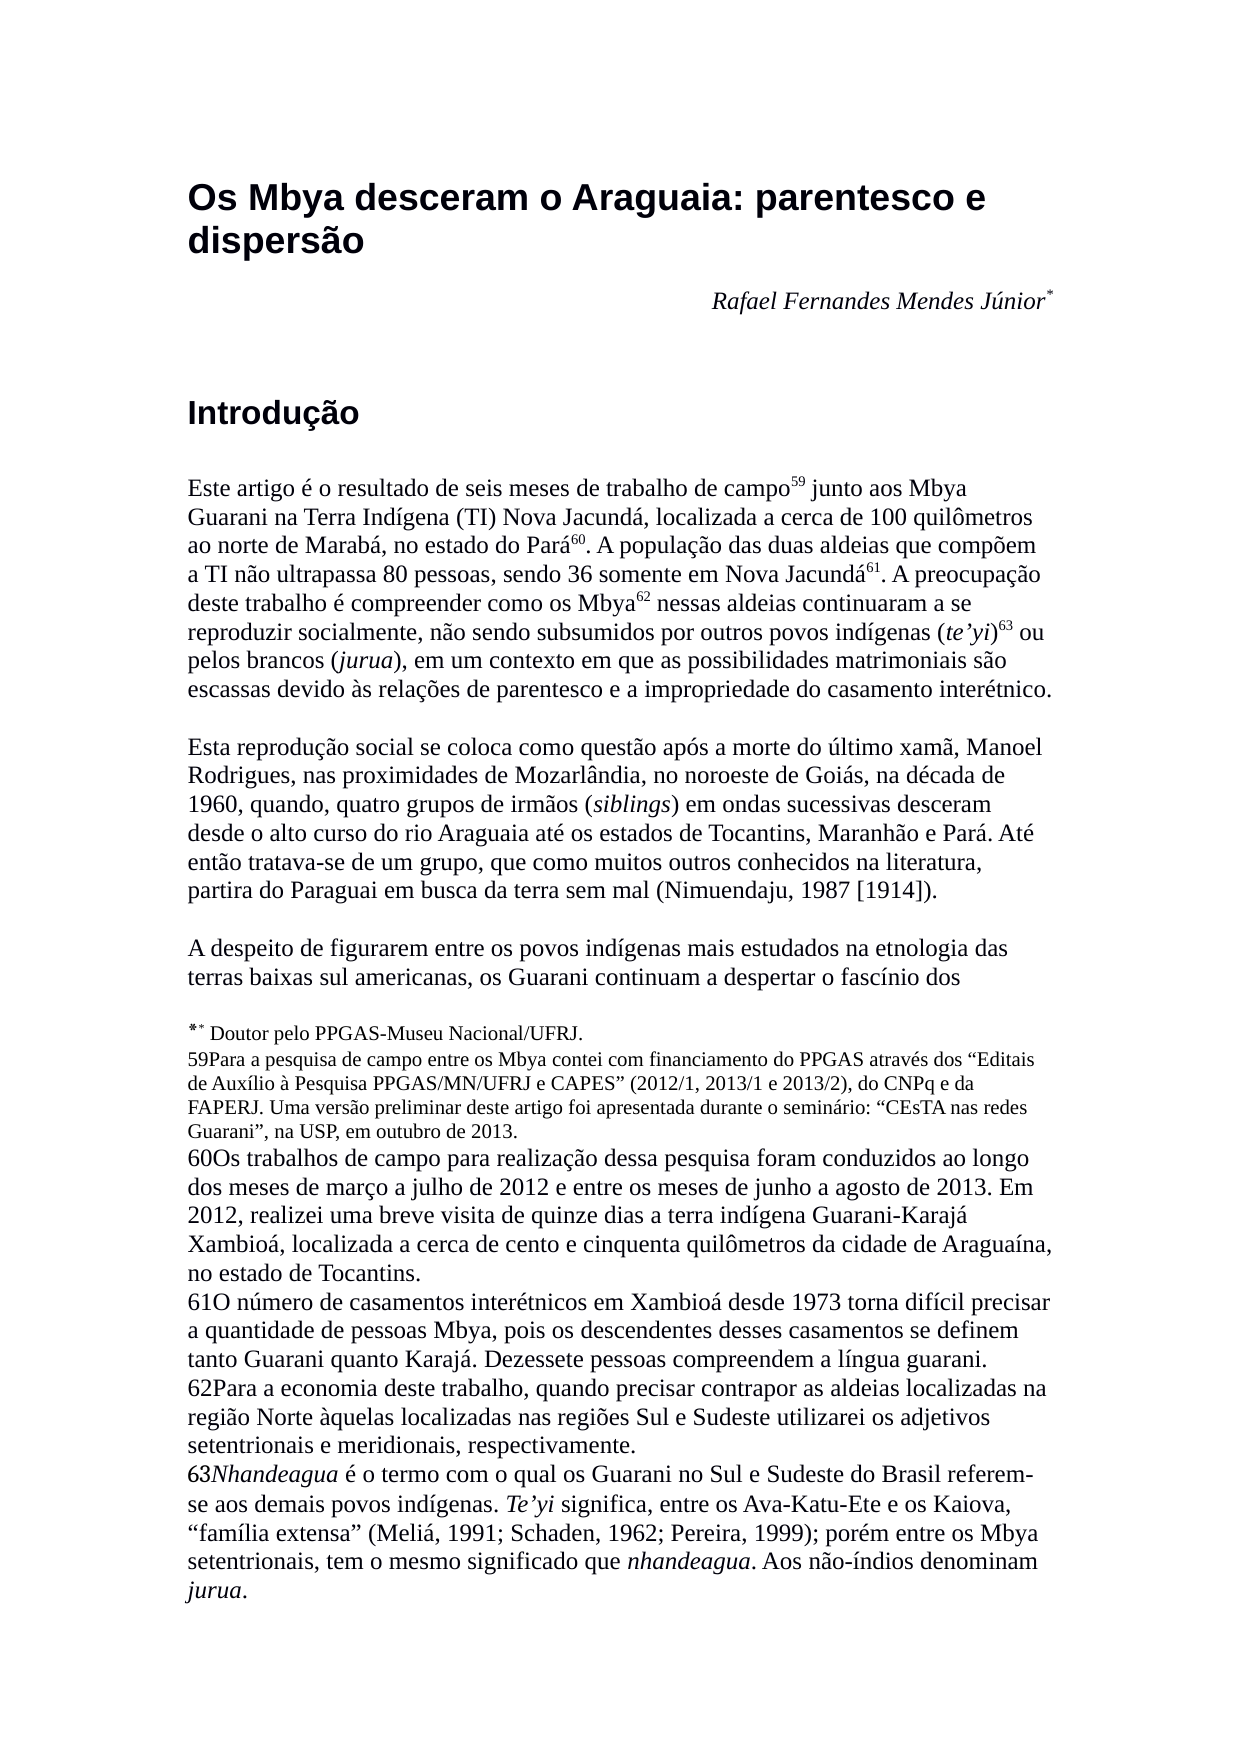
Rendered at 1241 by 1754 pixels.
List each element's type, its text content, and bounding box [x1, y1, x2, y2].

text Para a pesquisa de campo entre os Mbya contei com financiamento do PPGAS através dos “Editais de Auxílio à Pesquisa PPGAS/MN/UFRJ e CAPES” (2012/1, 2013/1 e 2013/2), do CNPq e da FAPERJ. Uma versão preliminar deste artigo foi apresentada durante o seminário: “CEsTA nas redes Guarani”, na USP, em outubro de 2013. [187, 1047, 1053, 1143]
text Nhandeagua é o termo com o qual os Guarani no Sul e Sudeste do Brasil referem-se aos demais povos indígenas. Te’yi significa, entre os Ava-Katu-Ete e os Kaiova, “família extensa” (Meliá, 1991; Schaden, 1962; Pereira, 1999); porém entre os Mbya setentrionais, tem o mesmo significado que nhandeagua. Aos não-índios denominam jurua. [187, 1459, 1053, 1604]
text Para a economia deste trabalho, quando precisar contrapor as aldeias localizadas na região Norte àquelas localizadas nas regiões Sul e Sudeste utilizarei os adjetivos setentrionais e meridionais, respectivamente. [187, 1373, 1053, 1459]
text Rafael Fernandes Mendes Júnior [187, 286, 1053, 315]
text Esta reprodução social se coloca como questão após a morte do último xamã, Manoel Rodrigues, nas proximidades de Mozarlândia, no noroeste de Goiás, na década de 1960, quando, quatro grupos de irmãos (siblings) em ondas sucessivas desceram desde o alto curso do rio Araguaia até os estados de Tocantins, Maranhão e Pará. Até então tratava-se de um grupo, que como muitos outros conhecidos na literatura, partira do Paraguai em busca da terra sem mal (Nimuendaju, 1987 [1914]). [187, 732, 1053, 904]
text Este artigo é o resultado de seis meses de trabalho de campo junto aos Mbya Guarani na Terra Indígena (TI) Nova Jacundá, localizada a cerca de 100 quilômetros ao norte de Marabá, no estado do Pará. A população das duas aldeias que compõem a TI não ultrapassa 80 pessoas, sendo 36 somente em Nova Jacundá. A preocupação deste trabalho é compreender como os Mbya nessas aldeias continuaram a se reproduzir socialmente, não sendo subsumidos por outros povos indígenas (te’yi) ou pelos brancos (jurua), em um contexto em que as possibilidades matrimoniais são escassas devido às relações de parentesco e a impropriedade do casamento interétnico. [187, 473, 1053, 703]
text Os Mbya desceram o Araguaia: parentesco e dispersão [187, 175, 1053, 261]
text A despeito de figurarem entre os povos indígenas mais estudados na etnologia das terras baixas sul americanas, os Guarani continuam a despertar o fascínio dos [187, 933, 1053, 991]
text Os trabalhos de campo para realização dessa pesquisa foram conduzidos ao longo dos meses de março a julho de 2012 e entre os meses de junho a agosto de 2013. Em 2012, realizei uma breve visita de quinze dias a terra indígena Guarani-Karajá Xambioá, localizada a cerca de cento e cinquenta quilômetros da cidade de Araguaína, no estado de Tocantins. [187, 1143, 1053, 1287]
text * Doutor pelo PPGAS-Museu Nacional/UFRJ. [187, 1018, 1053, 1047]
text Introdução [187, 393, 1053, 432]
text O número de casamentos interétnicos em Xambioá desde 1973 torna difícil precisar a quantidade de pessoas Mbya, pois os descendentes desses casamentos se definem tanto Guarani quanto Karajá. Dezessete pessoas compreendem a língua guarani. [187, 1287, 1053, 1373]
